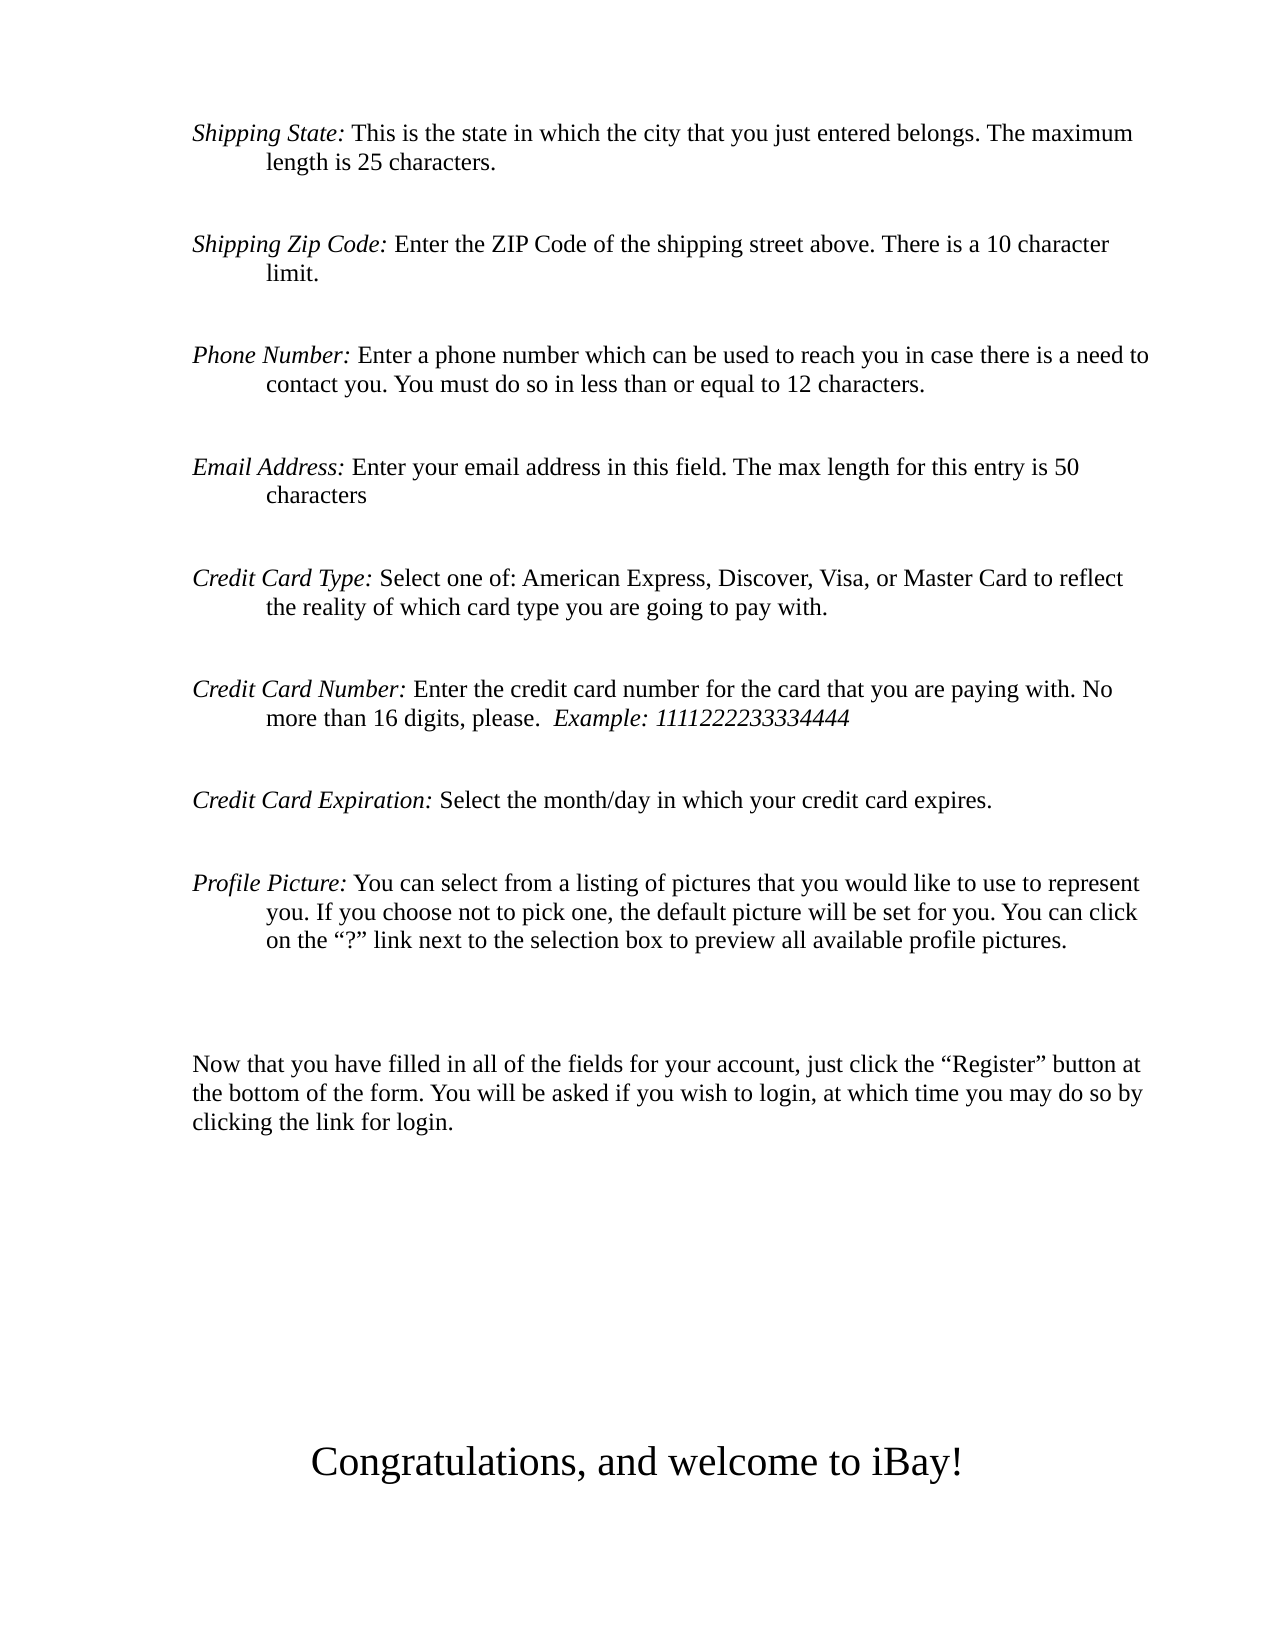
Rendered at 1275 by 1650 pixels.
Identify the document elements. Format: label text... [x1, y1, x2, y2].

text Credit Card Expiration: Select the month/day in which your credit card expires. [118, 786, 1157, 814]
text Shipping Zip Code: Enter the ZIP Code of the shipping street above. There is a 10 character limit. [118, 229, 1157, 287]
text Congratulations, and welcome to iBay! [118, 1437, 1157, 1485]
text Credit Card Type: Select one of: American Express, Discover, Visa, or Master Card to reflect the reality of which card type you are going to pay with. [118, 563, 1157, 621]
text Email Address: Enter your email address in this field. The max length for this entry is 50 characters [118, 452, 1157, 509]
text Now that you have filled in all of the fields for your account, just click the “Register” button at the bottom of the form. You will be asked if you wish to login, at which time you may do so by clicking the link for login. [118, 1049, 1157, 1136]
text Phone Number: Enter a phone number which can be used to reach you in case there is a need to contact you. You must do so in less than or equal to 12 characters. [118, 341, 1157, 398]
text Credit Card Number: Enter the credit card number for the card that you are paying with. No more than 16 digits, please. Example: 1111222233334444 [118, 674, 1157, 732]
text Profile Picture: You can select from a listing of pictures that you would like to use to represent you. If you choose not to pick one, the default picture will be set for you. You can click on the “?” link next to the selection box to preview all available profile pictures. [118, 868, 1157, 954]
text Shipping State: This is the state in which the city that you just entered belongs. The maximum length is 25 characters. [118, 118, 1157, 176]
